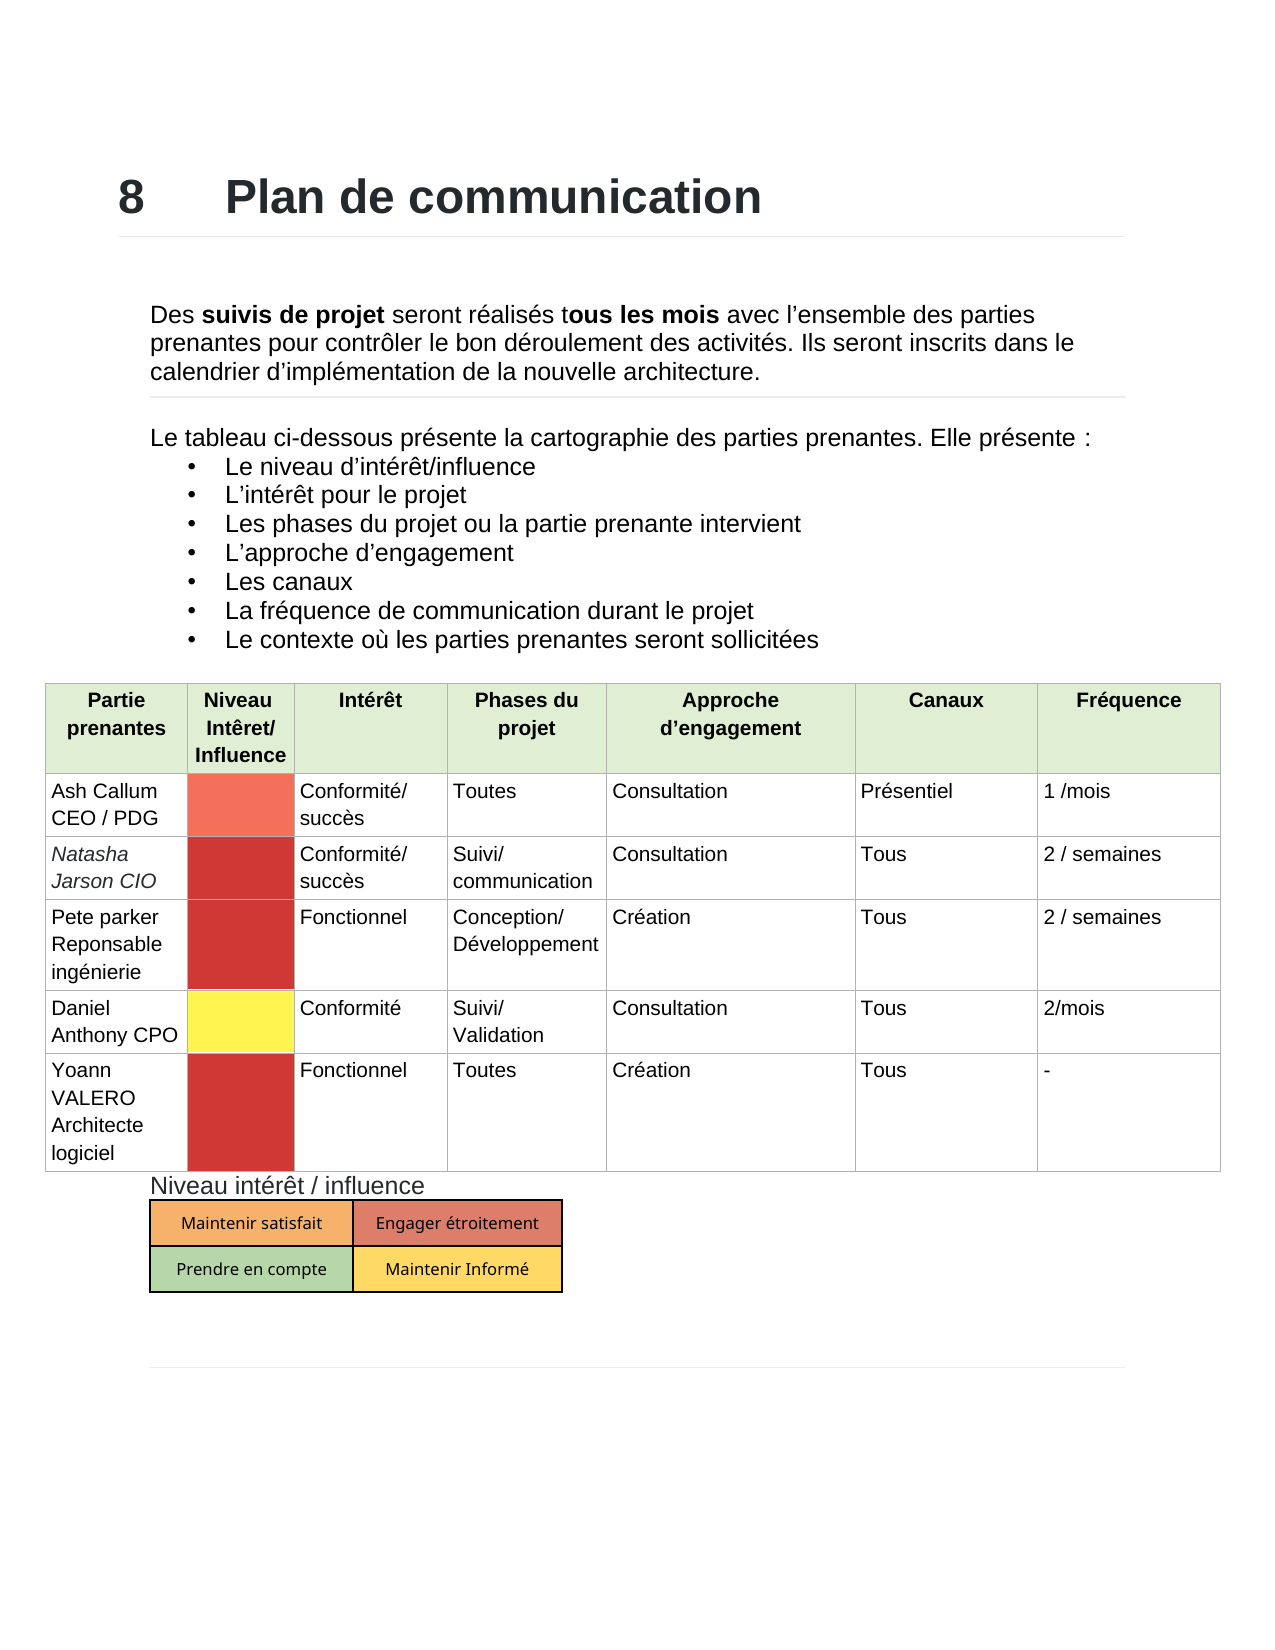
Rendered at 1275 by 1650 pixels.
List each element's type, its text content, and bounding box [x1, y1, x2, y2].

table_cell [188, 774, 294, 836]
table_cell 2 / semaines [1038, 837, 1220, 899]
table_cell Consultation [607, 991, 855, 1052]
table_cell Tous [856, 837, 1037, 899]
table_cell Conception/Développement [448, 900, 606, 989]
list Les phases du projet ou la partie prenante intervient [187, 509, 1125, 538]
table_cell Tous [856, 1054, 1037, 1171]
table_cell Consultation [607, 774, 855, 836]
table_cell [188, 900, 294, 989]
table_cell Consultation [607, 837, 855, 899]
table_cell Toutes [448, 774, 606, 836]
table_header Maintenir satisfait [151, 1201, 352, 1245]
table_cell [188, 991, 294, 1052]
table_cell Suivi/communication [448, 837, 606, 899]
list La fréquence de communication durant le projet [187, 596, 1125, 625]
table_header Phases du projet [448, 684, 606, 773]
table_header Approche d’engagement [607, 684, 855, 773]
table_cell [188, 1054, 294, 1171]
table_cell Pete parker Reponsable ingénierie [46, 900, 187, 989]
table_cell - [1038, 1054, 1220, 1171]
list Les canaux [187, 567, 1125, 596]
table_cell Présentiel [856, 774, 1037, 836]
table_header Canaux [856, 684, 1037, 773]
list Le contexte où les parties prenantes seront sollicitées [187, 625, 1125, 654]
subtitle Plan de communication [119, 168, 1125, 236]
table_cell Yoann VALERO Architecte logiciel [46, 1054, 187, 1171]
table_header Niveau Intêret/ Influence [188, 684, 294, 773]
table_cell Ash Callum CEO / PDG [46, 774, 187, 836]
table_cell 2/mois [1038, 991, 1220, 1052]
table_cell 1 /mois [1038, 774, 1220, 836]
table_cell Création [607, 1054, 855, 1171]
table_cell Tous [856, 991, 1037, 1052]
table_cell Conformité [295, 991, 447, 1052]
table_cell Daniel Anthony CPO [46, 991, 187, 1052]
table_header Engager étroitement [354, 1201, 561, 1245]
table_cell Fonctionnel [295, 1054, 447, 1171]
table_cell Prendre en compte [151, 1247, 352, 1291]
table_cell [188, 837, 294, 899]
text Le tableau ci-dessous présente la cartographie des parties prenantes. Elle présente : [150, 423, 1125, 452]
table_cell Fonctionnel [295, 900, 447, 989]
table_cell Suivi/ Validation [448, 991, 606, 1052]
list L’approche d’engagement [187, 538, 1125, 567]
table_header Intérêt [295, 684, 447, 773]
table_header Partie prenantes [46, 684, 187, 773]
table_cell Conformité/succès [295, 774, 447, 836]
table_cell 2 / semaines [1038, 900, 1220, 989]
table_cell Conformité/succès [295, 837, 447, 899]
text Niveau intérêt / influence [150, 1172, 1125, 1199]
text Des suivis de projet seront réalisés tous les mois avec l’ensemble des parties prenantes pour contrôler le bon déroulement des activités. Ils seront inscrits dans le calendrier d’implémentation de la nouvelle architecture. [150, 300, 1125, 396]
list Le niveau d’intérêt/influence [187, 452, 1125, 481]
table_cell Natasha Jarson CIO [46, 837, 187, 899]
table_cell Création [607, 900, 855, 989]
table_header Fréquence [1038, 684, 1220, 773]
table_cell Maintenir Informé [354, 1247, 561, 1291]
table_cell Tous [856, 900, 1037, 989]
list L’intérêt pour le projet [187, 481, 1125, 509]
table_cell Toutes [448, 1054, 606, 1171]
